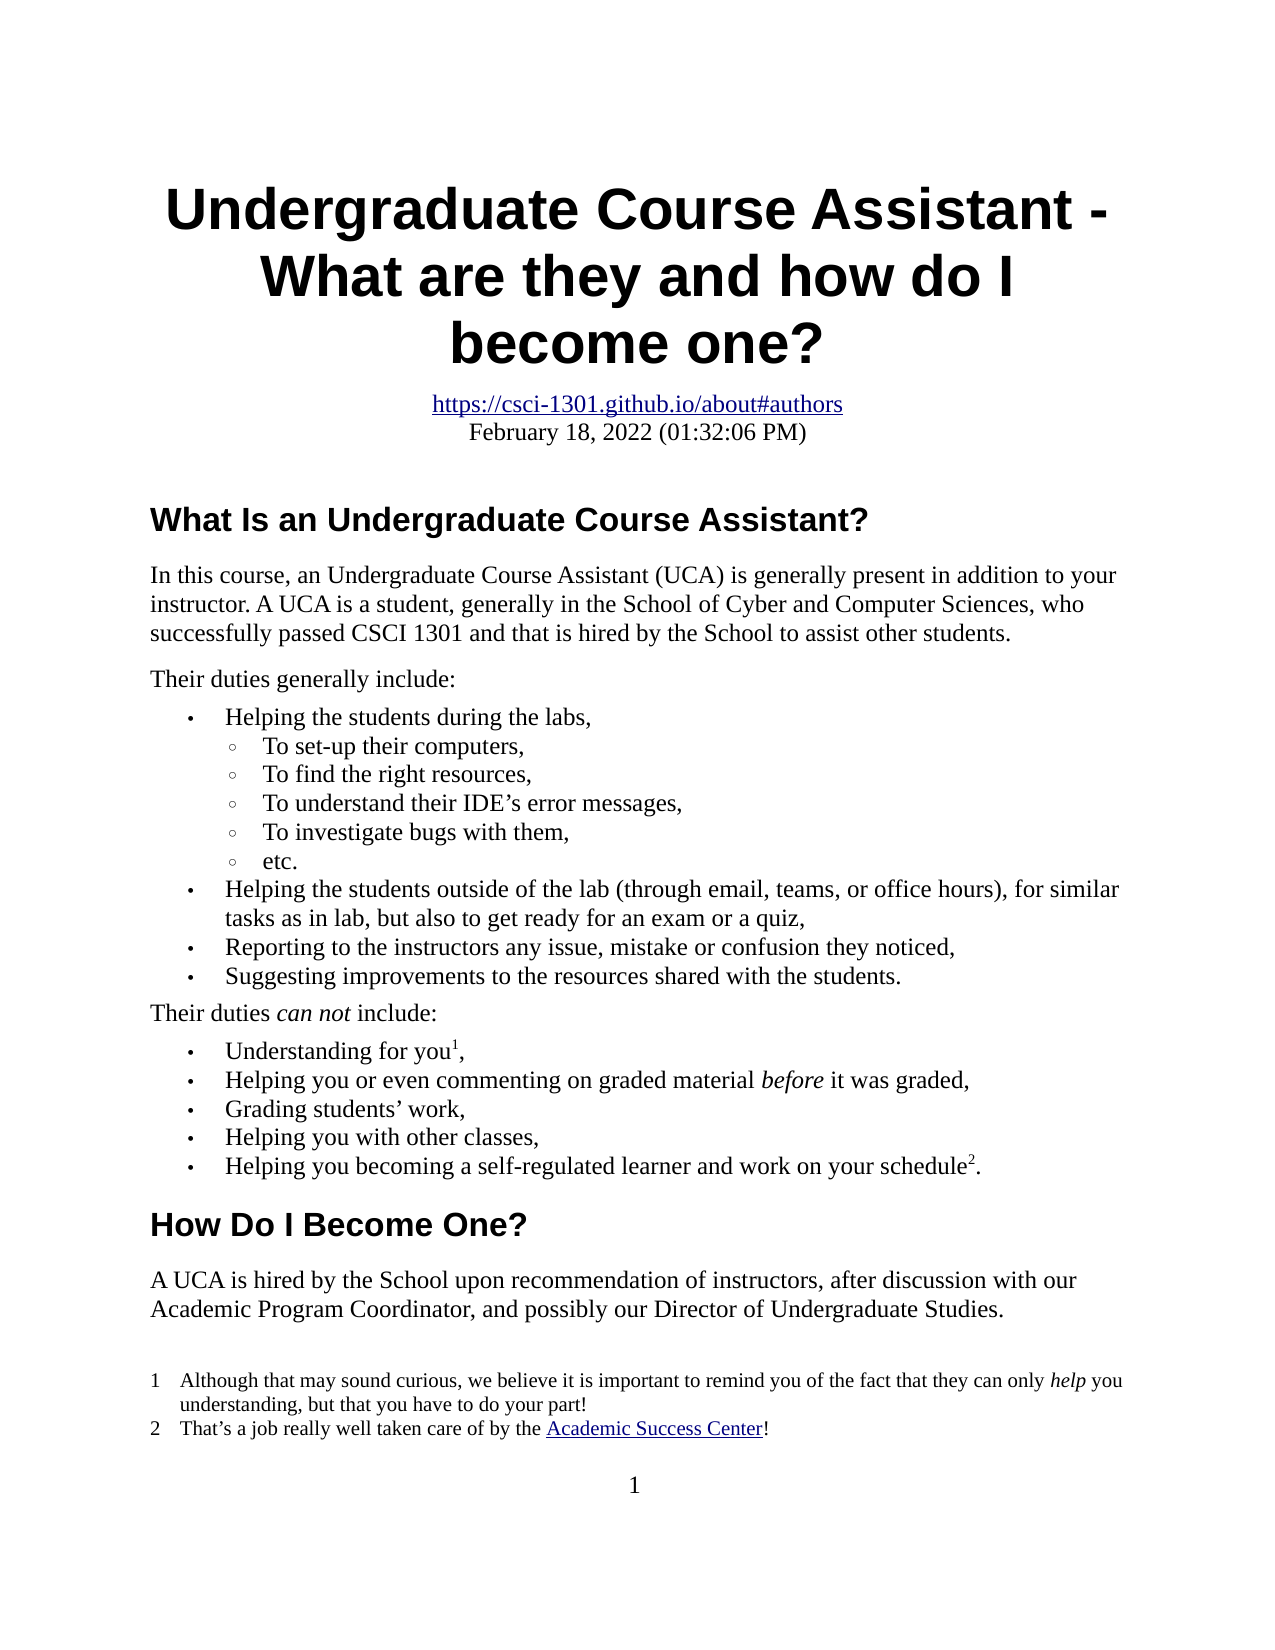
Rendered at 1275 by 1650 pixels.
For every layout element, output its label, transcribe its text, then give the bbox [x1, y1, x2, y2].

list Helping you or even commenting on graded material before it was graded, [187, 1065, 1125, 1094]
list To understand their IDE’s error messages, [225, 788, 1125, 817]
list Understanding for you, [187, 1036, 1125, 1065]
text In this course, an Undergraduate Course Assistant (UCA) is generally present in addition to your instructor. A UCA is a student, generally in the School of Cyber and Computer Sciences, who successfully passed CSCI 1301 and that is hired by the School to assist other students. [150, 560, 1125, 646]
list etc. [225, 846, 1125, 874]
title Undergraduate Course Assistant - What are they and how do I become one? [150, 175, 1125, 376]
list Grading students’ work, [187, 1094, 1125, 1122]
text Their duties can not include: [150, 998, 1125, 1027]
list Suggesting improvements to the resources shared with the students. [187, 961, 1125, 989]
list Helping the students during the labs, [187, 702, 1125, 731]
text https://csci-1301.github.io/about#authors [150, 389, 1125, 417]
text A UCA is hired by the School upon recommendation of instructors, after discussion with our Academic Program Coordinator, and possibly our Director of Undergraduate Studies. [150, 1265, 1125, 1322]
list Reporting to the instructors any issue, mistake or confusion they noticed, [187, 932, 1125, 961]
list Helping you becoming a self-regulated learner and work on your schedule. [187, 1151, 1125, 1180]
subtitle How Do I Become One? [150, 1205, 1125, 1243]
subtitle What Is an Undergraduate Course Assistant? [150, 500, 1125, 539]
text February 18, 2022 (01:32:06 PM) [150, 417, 1125, 446]
list Helping you with other classes, [187, 1122, 1125, 1151]
list Although that may sound curious, we believe it is important to remind you of the fact that they can only help you understanding, but that you have to do your part! [150, 1368, 1125, 1416]
list Helping the students outside of the lab (through email, teams, or office hours), for similar tasks as in lab, but also to get ready for an exam or a quiz, [187, 874, 1125, 932]
list To find the right resources, [225, 759, 1125, 788]
text Their duties generally include: [150, 664, 1125, 693]
list That’s a job really well taken care of by the Academic Success Center! [150, 1416, 1125, 1440]
list To investigate bugs with them, [225, 817, 1125, 846]
list To set-up their computers, [225, 731, 1125, 759]
